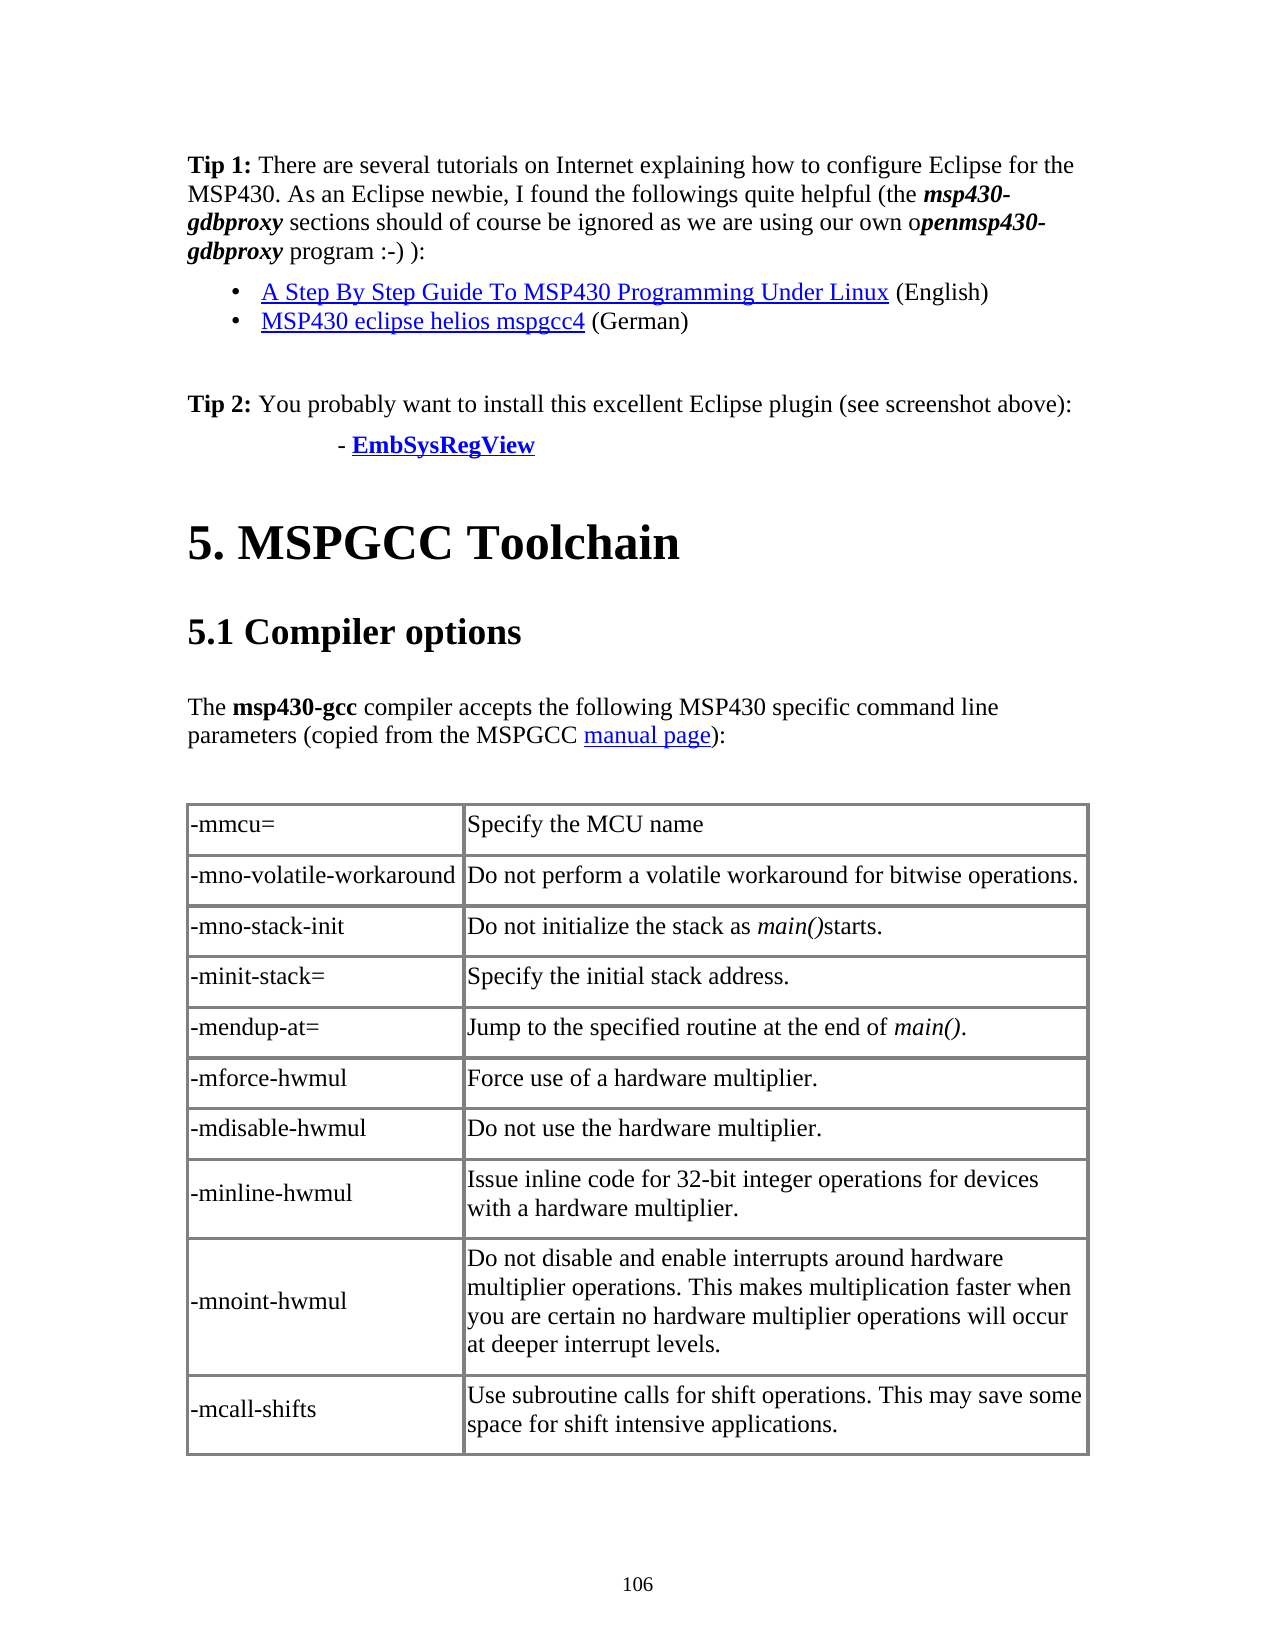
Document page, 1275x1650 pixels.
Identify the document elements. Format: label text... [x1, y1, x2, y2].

list MSP430 eclipse helios mspgcc4 (German) [231, 306, 1088, 335]
table_cell -minit-stack= [189, 958, 462, 1006]
list A Step By Step Guide To MSP430 Programming Under Linux (English) [231, 277, 1088, 306]
table_cell Specify the initial stack address. [466, 958, 1086, 1006]
table_cell Force use of a hardware multiplier. [466, 1060, 1086, 1107]
text Tip 1: There are several tutorials on Internet explaining how to configure Eclipse for the MSP430. As an Eclipse newbie, I found the followings quite helpful (the msp430-gdbproxy sections should of course be ignored as we are using our own openmsp430-gdbproxy program :-) ): [187, 150, 1088, 265]
text 5.1 Compiler options [187, 609, 1088, 652]
table_cell Do not disable and enable interrupts around hardware multiplier operations. This makes multiplication faster when you are certain no hardware multiplier operations will occur at deeper interrupt levels. [466, 1240, 1086, 1374]
text 5. MSPGCC Toolchain [187, 512, 1088, 570]
table_cell -mdisable-hwmul [189, 1110, 462, 1157]
table_cell -mnoint-hwmul [189, 1240, 462, 1374]
table_cell -mno-stack-init [189, 908, 462, 955]
table_cell -mno-volatile-workaround [189, 857, 462, 904]
table_cell -mendup-at= [189, 1009, 462, 1056]
table_cell -mcall-shifts [189, 1377, 462, 1453]
table_cell -minline-hwmul [189, 1161, 462, 1237]
table_cell Do not use the hardware multiplier. [466, 1110, 1086, 1157]
text The msp430-gcc compiler accepts the following MSP430 specific command line parameters (copied from the MSPGCC manual page): [187, 692, 1088, 749]
table_cell Do not perform a volatile workaround for bitwise operations. [466, 857, 1086, 904]
table_cell -mforce-hwmul [189, 1060, 462, 1107]
table_header Specify the MCU name [466, 806, 1086, 854]
text Tip 2: You probably want to install this excellent Eclipse plugin (see screenshot above): [187, 389, 1088, 417]
table_header -mmcu= [189, 806, 462, 854]
table_cell Issue inline code for 32-bit integer operations for devices with a hardware multiplier. [466, 1161, 1086, 1237]
table_cell Do not initialize the stack as main()starts. [466, 908, 1086, 955]
text - EmbSysRegView [187, 430, 1088, 459]
table_cell Jump to the specified routine at the end of main(). [466, 1009, 1086, 1056]
table_cell Use subroutine calls for shift operations. This may save some space for shift intensive applications. [466, 1377, 1086, 1453]
